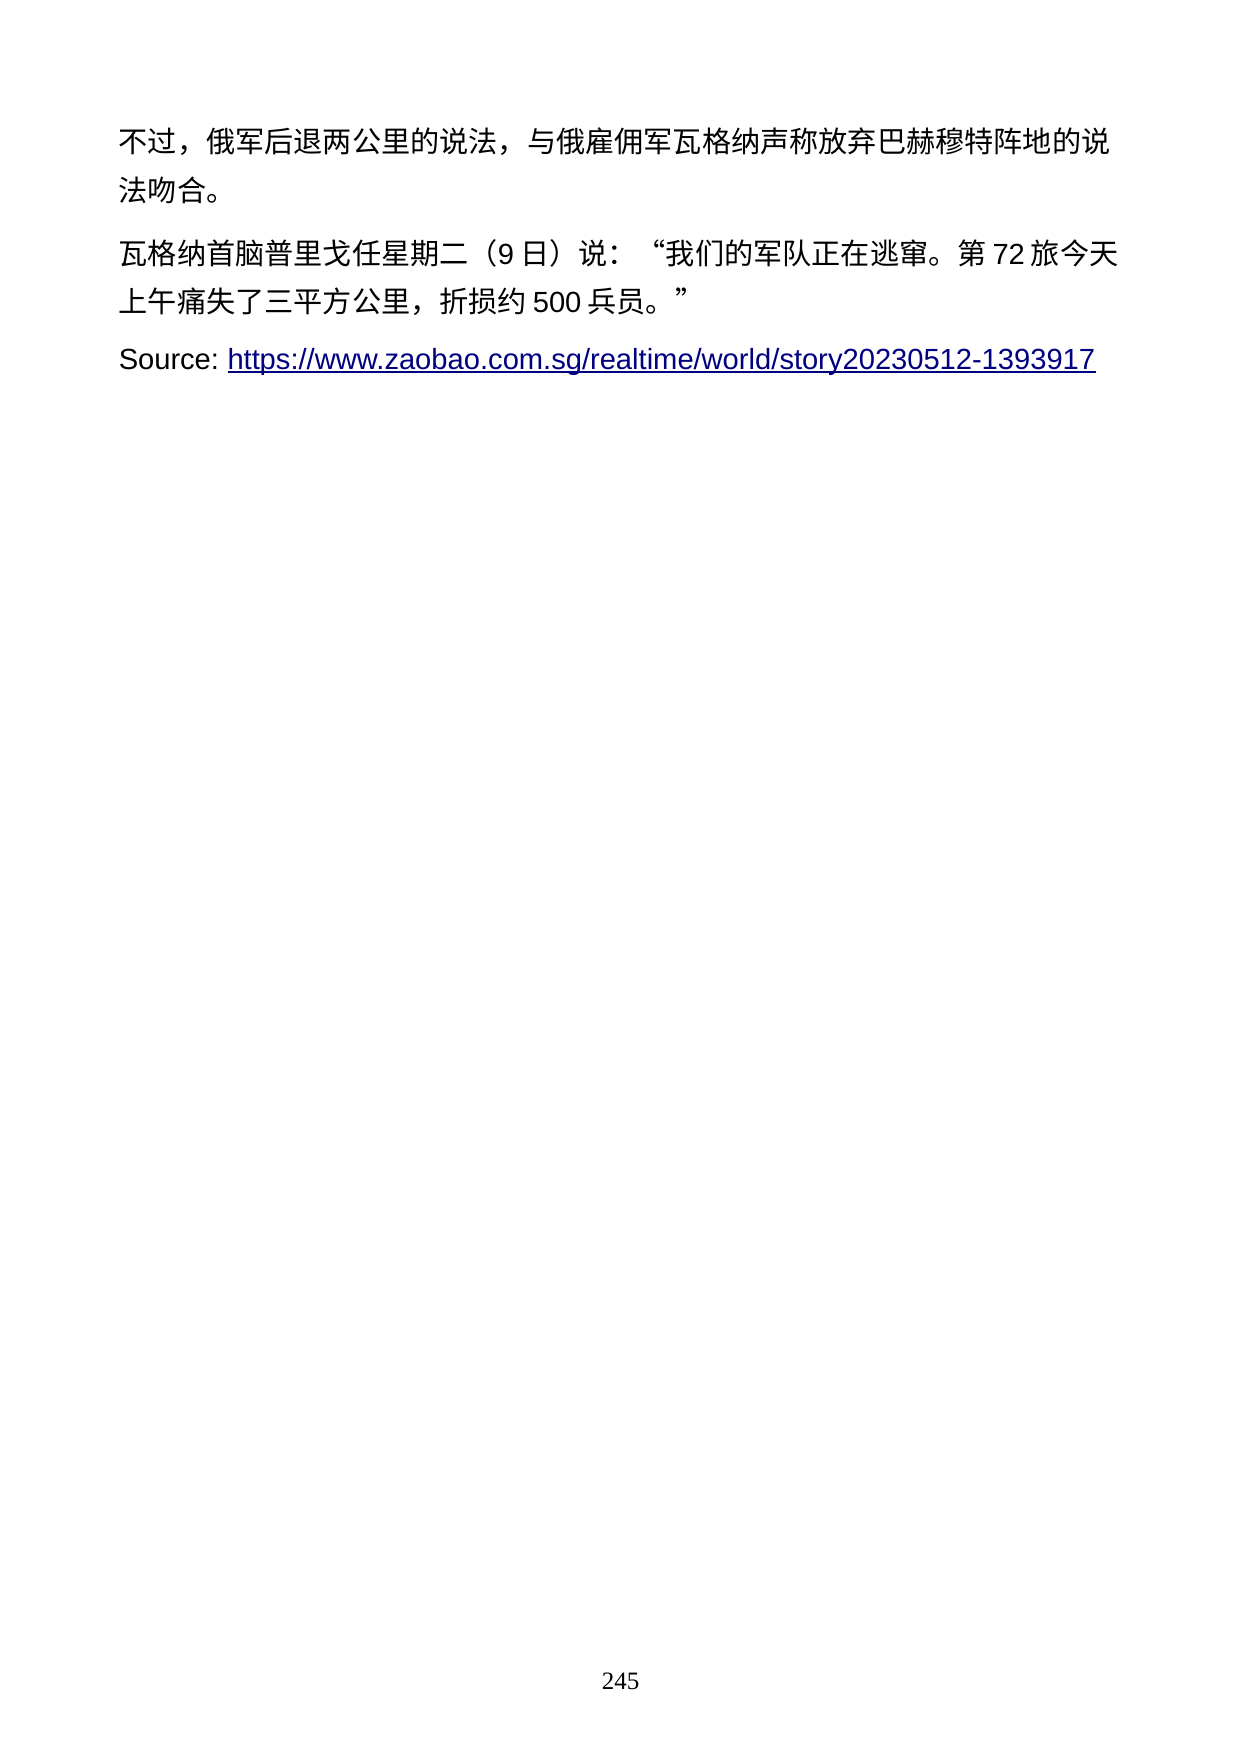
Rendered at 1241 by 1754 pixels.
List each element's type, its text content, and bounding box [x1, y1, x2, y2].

text 瓦格纳首脑普里戈任星期二（9日）说：“我们的军队正在逃窜。第72旅今天上午痛失了三平方公里，折损约500兵员。” [118, 230, 1122, 321]
text Source: https://www.zaobao.com.sg/realtime/world/story20230512-1393917 [118, 342, 1122, 375]
text 不过，俄军后退两公里的说法，与俄雇佣军瓦格纳声称放弃巴赫穆特阵地的说法吻合。 [118, 118, 1122, 209]
